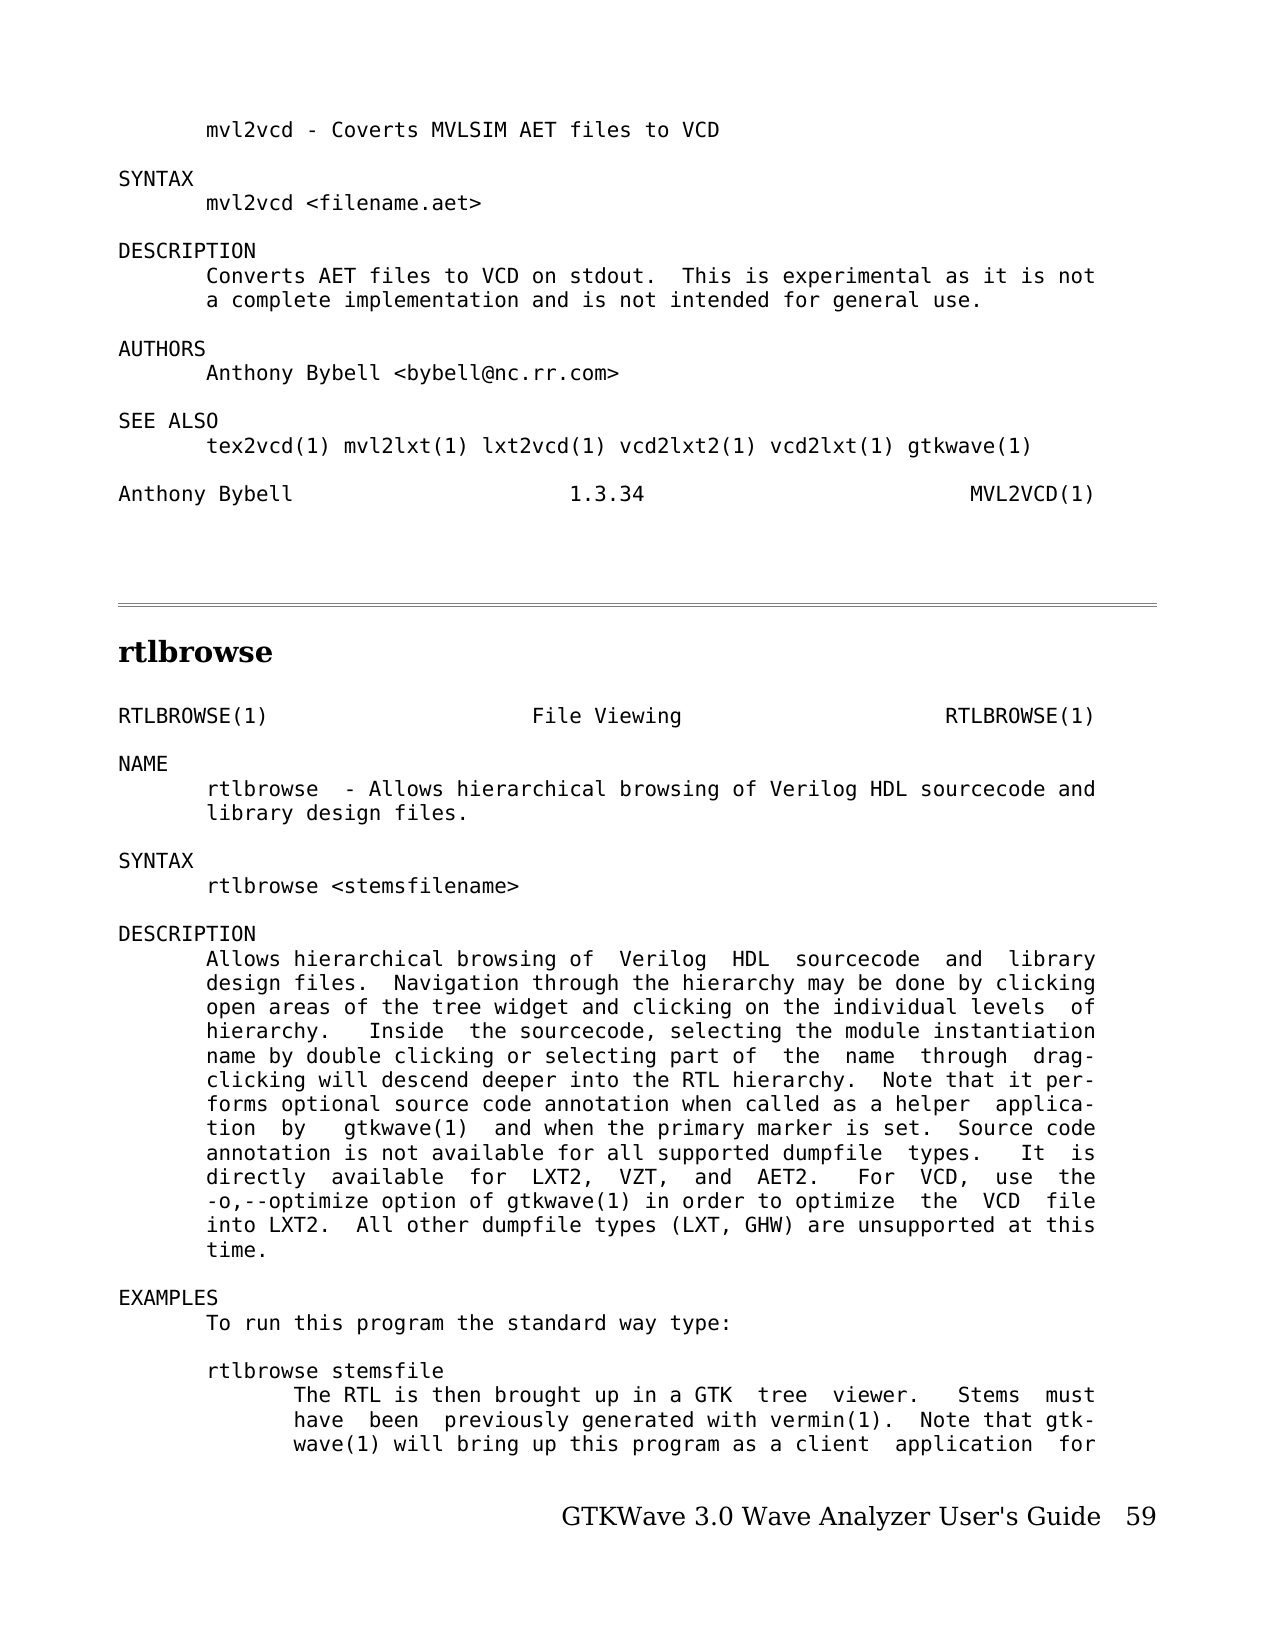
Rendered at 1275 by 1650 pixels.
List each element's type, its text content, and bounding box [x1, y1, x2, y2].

text Anthony Bybell 1.3.34 MVL2VCD(1) [118, 482, 1157, 506]
text annotation is not available for all supported dumpfile types. It is [118, 1141, 1157, 1165]
text tex2vcd(1) mvl2lxt(1) lxt2vcd(1) vcd2lxt2(1) vcd2lxt(1) gtkwave(1) [118, 434, 1157, 458]
text time. [118, 1238, 1157, 1262]
text open areas of the tree widget and clicking on the individual levels of [118, 995, 1157, 1019]
text library design files. [118, 801, 1157, 825]
text EXAMPLES [118, 1286, 1157, 1311]
text Converts AET files to VCD on stdout. This is experimental as it is not [118, 264, 1157, 288]
text NAME [118, 752, 1157, 777]
text AUTHORS [118, 337, 1157, 361]
text SYNTAX [118, 849, 1157, 874]
text a complete implementation and is not intended for general use. [118, 288, 1157, 312]
text The RTL is then brought up in a GTK tree viewer. Stems must [118, 1383, 1157, 1408]
text name by double clicking or selecting part of the name through drag- [118, 1044, 1157, 1068]
text Anthony Bybell <bybell@nc.rr.com> [118, 361, 1157, 385]
text mvl2vcd - Coverts MVLSIM AET files to VCD [118, 118, 1157, 142]
text hierarchy. Inside the sourcecode, selecting the module instantiation [118, 1019, 1157, 1044]
text wave(1) will bring up this program as a client application for [118, 1432, 1157, 1456]
text rtlbrowse stemsfile [118, 1359, 1157, 1383]
text -o,--optimize option of gtkwave(1) in order to optimize the VCD file [118, 1189, 1157, 1213]
text rtlbrowse <stemsfilename> [118, 874, 1157, 898]
text mvl2vcd <filename.aet> [118, 191, 1157, 215]
text rtlbrowse - Allows hierarchical browsing of Verilog HDL sourcecode and [118, 777, 1157, 801]
text RTLBROWSE(1) File Viewing RTLBROWSE(1) [118, 704, 1157, 728]
text tion by gtkwave(1) and when the primary marker is set. Source code [118, 1116, 1157, 1141]
text To run this program the standard way type: [118, 1311, 1157, 1335]
text clicking will descend deeper into the RTL hierarchy. Note that it per- [118, 1068, 1157, 1092]
text forms optional source code annotation when called as a helper applica- [118, 1092, 1157, 1116]
text have been previously generated with vermin(1). Note that gtk- [118, 1408, 1157, 1432]
text SEE ALSO [118, 409, 1157, 434]
text Allows hierarchical browsing of Verilog HDL sourcecode and library [118, 947, 1157, 971]
text DESCRIPTION [118, 922, 1157, 947]
text directly available for LXT2, VZT, and AET2. For VCD, use the [118, 1165, 1157, 1189]
text SYNTAX [118, 167, 1157, 191]
text rtlbrowse [118, 635, 1157, 669]
text design files. Navigation through the hierarchy may be done by clicking [118, 971, 1157, 995]
text into LXT2. All other dumpfile types (LXT, GHW) are unsupported at this [118, 1213, 1157, 1238]
text DESCRIPTION [118, 239, 1157, 264]
